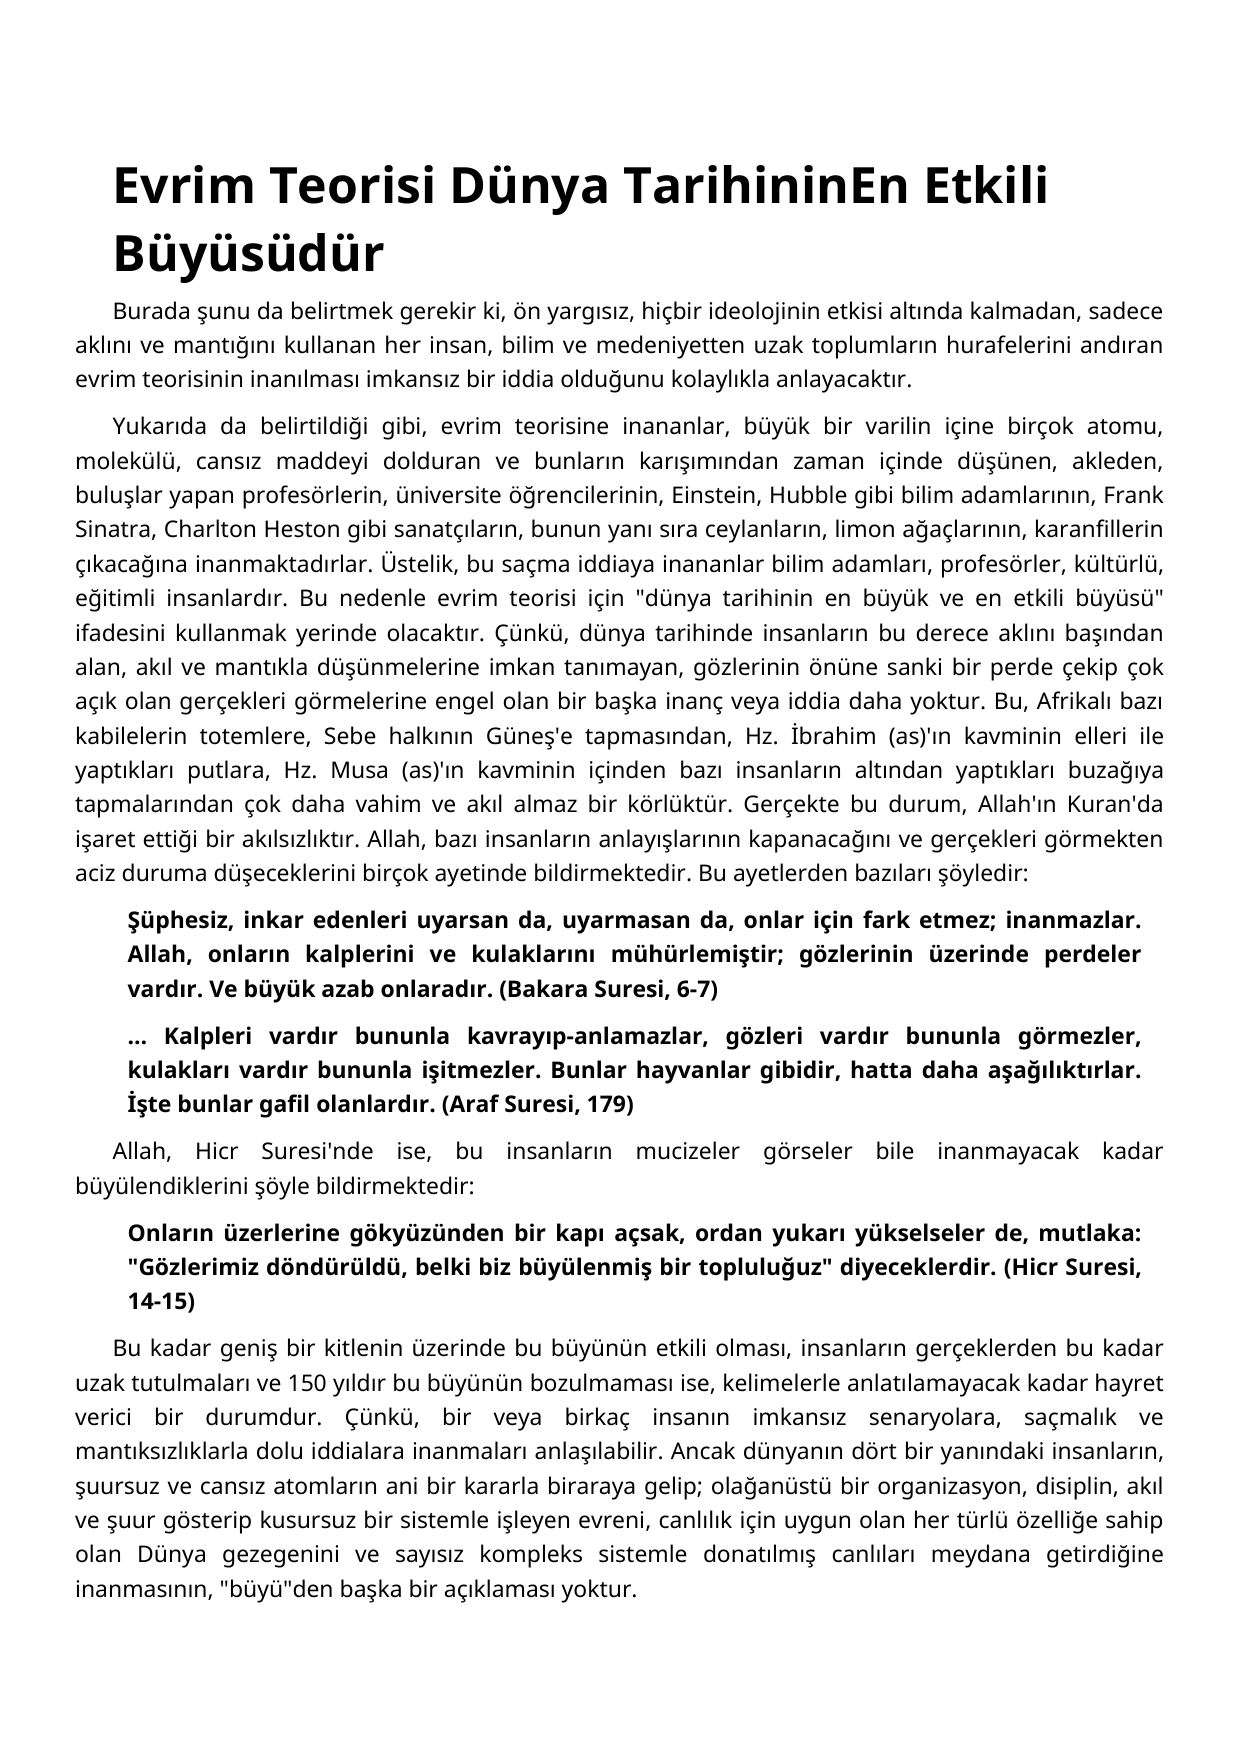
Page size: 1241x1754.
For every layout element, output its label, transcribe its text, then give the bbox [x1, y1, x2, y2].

text Şüphesiz, inkar edenleri uyarsan da, uyarmasan da, onlar için fark etmez; inanmazlar. Allah, onların kalplerini ve kulaklarını mühürlemiştir; gözlerinin üzerinde perdeler vardır. Ve büyük azab onlaradır. (Bakara Suresi, 6-7) [127, 904, 1143, 1004]
text … Kalpleri vardır bununla kavrayıp-anlamazlar, gözleri vardır bununla görmezler, kulakları vardır bununla işitmezler. Bunlar hayvanlar gibidir, hatta daha aşağılıktırlar. İşte bunlar gafil olanlardır. (Araf Suresi, 179) [127, 1019, 1143, 1119]
subtitle Evrim Teorisi Dünya TarihininEn Etkili Büyüsüdür [112, 150, 1165, 286]
text Onların üzerlerine gökyüzünden bir kapı açsak, ordan yukarı yükselseler de, mutlaka: "Gözlerimiz döndürüldü, belki biz büyülenmiş bir topluluğuz" diyeceklerdir. (Hicr Suresi, 14-15) [127, 1216, 1143, 1316]
text Bu kadar geniş bir kitlenin üzerinde bu büyünün etkili olması, insanların gerçeklerden bu kadar uzak tutulmaları ve 150 yıldır bu büyünün bozulmaması ise, kelimelerle anlatılamayacak kadar hayret verici bir durumdur. Çünkü, bir veya birkaç insanın imkansız senaryolara, saçmalık ve mantıksızlıklarla dolu iddialara inanmaları anlaşılabilir. Ancak dünyanın dört bir yanındaki insanların, şuursuz ve cansız atomların ani bir kararla biraraya gelip; olağanüstü bir organizasyon, disiplin, akıl ve şuur gösterip kusursuz bir sistemle işleyen evreni, canlılık için uygun olan her türlü özelliğe sahip olan Dünya gezegenini ve sayısız kompleks sistemle donatılmış canlıları meydana getirdiğine inanmasının, "büyü"den başka bir açıklaması yoktur. [75, 1332, 1165, 1604]
text Yukarıda da belirtildiği gibi, evrim teorisine inananlar, büyük bir varilin içine birçok atomu, molekülü, cansız maddeyi dolduran ve bunların karışımından zaman içinde düşünen, akleden, buluşlar yapan profesörlerin, üniversite öğrencilerinin, Einstein, Hubble gibi bilim adamlarının, Frank Sinatra, Charlton Heston gibi sanatçıların, bunun yanı sıra ceylanların, limon ağaçlarının, karanfillerin çıkacağına inanmaktadırlar. Üstelik, bu saçma iddiaya inananlar bilim adamları, profesörler, kültürlü, eğitimli insanlardır. Bu nedenle evrim teorisi için "dünya tarihinin en büyük ve en etkili büyüsü" ifadesini kullanmak yerinde olacaktır. Çünkü, dünya tarihinde insanların bu derece aklını başından alan, akıl ve mantıkla düşünmelerine imkan tanımayan, gözlerinin önüne sanki bir perde çekip çok açık olan gerçekleri görmelerine engel olan bir başka inanç veya iddia daha yoktur. Bu, Afrikalı bazı kabilelerin totemlere, Sebe halkının Güneş'e tapmasından, Hz. İbrahim (as)'ın kavminin elleri ile yaptıkları putlara, Hz. Musa (as)'ın kavminin içinden bazı insanların altından yaptıkları buzağıya tapmalarından çok daha vahim ve akıl almaz bir körlüktür. Gerçekte bu durum, Allah'ın Kuran'da işaret ettiği bir akılsızlıktır. Allah, bazı insanların anlayışlarının kapanacağını ve gerçekleri görmekten aciz duruma düşeceklerini birçok ayetinde bildirmektedir. Bu ayetlerden bazıları şöyledir: [75, 410, 1165, 888]
text Burada şunu da belirtmek gerekir ki, ön yargısız, hiçbir ideolojinin etkisi altında kalmadan, sadece aklını ve mantığını kullanan her insan, bilim ve medeniyetten uzak toplumların hurafelerini andıran evrim teorisinin inanılması imkansız bir iddia olduğunu kolaylıkla anlayacaktır. [75, 294, 1165, 394]
text Allah, Hicr Suresi'nde ise, bu insanların mucizeler görseler bile inanmayacak kadar büyülendiklerini şöyle bildirmektedir: [75, 1135, 1165, 1201]
